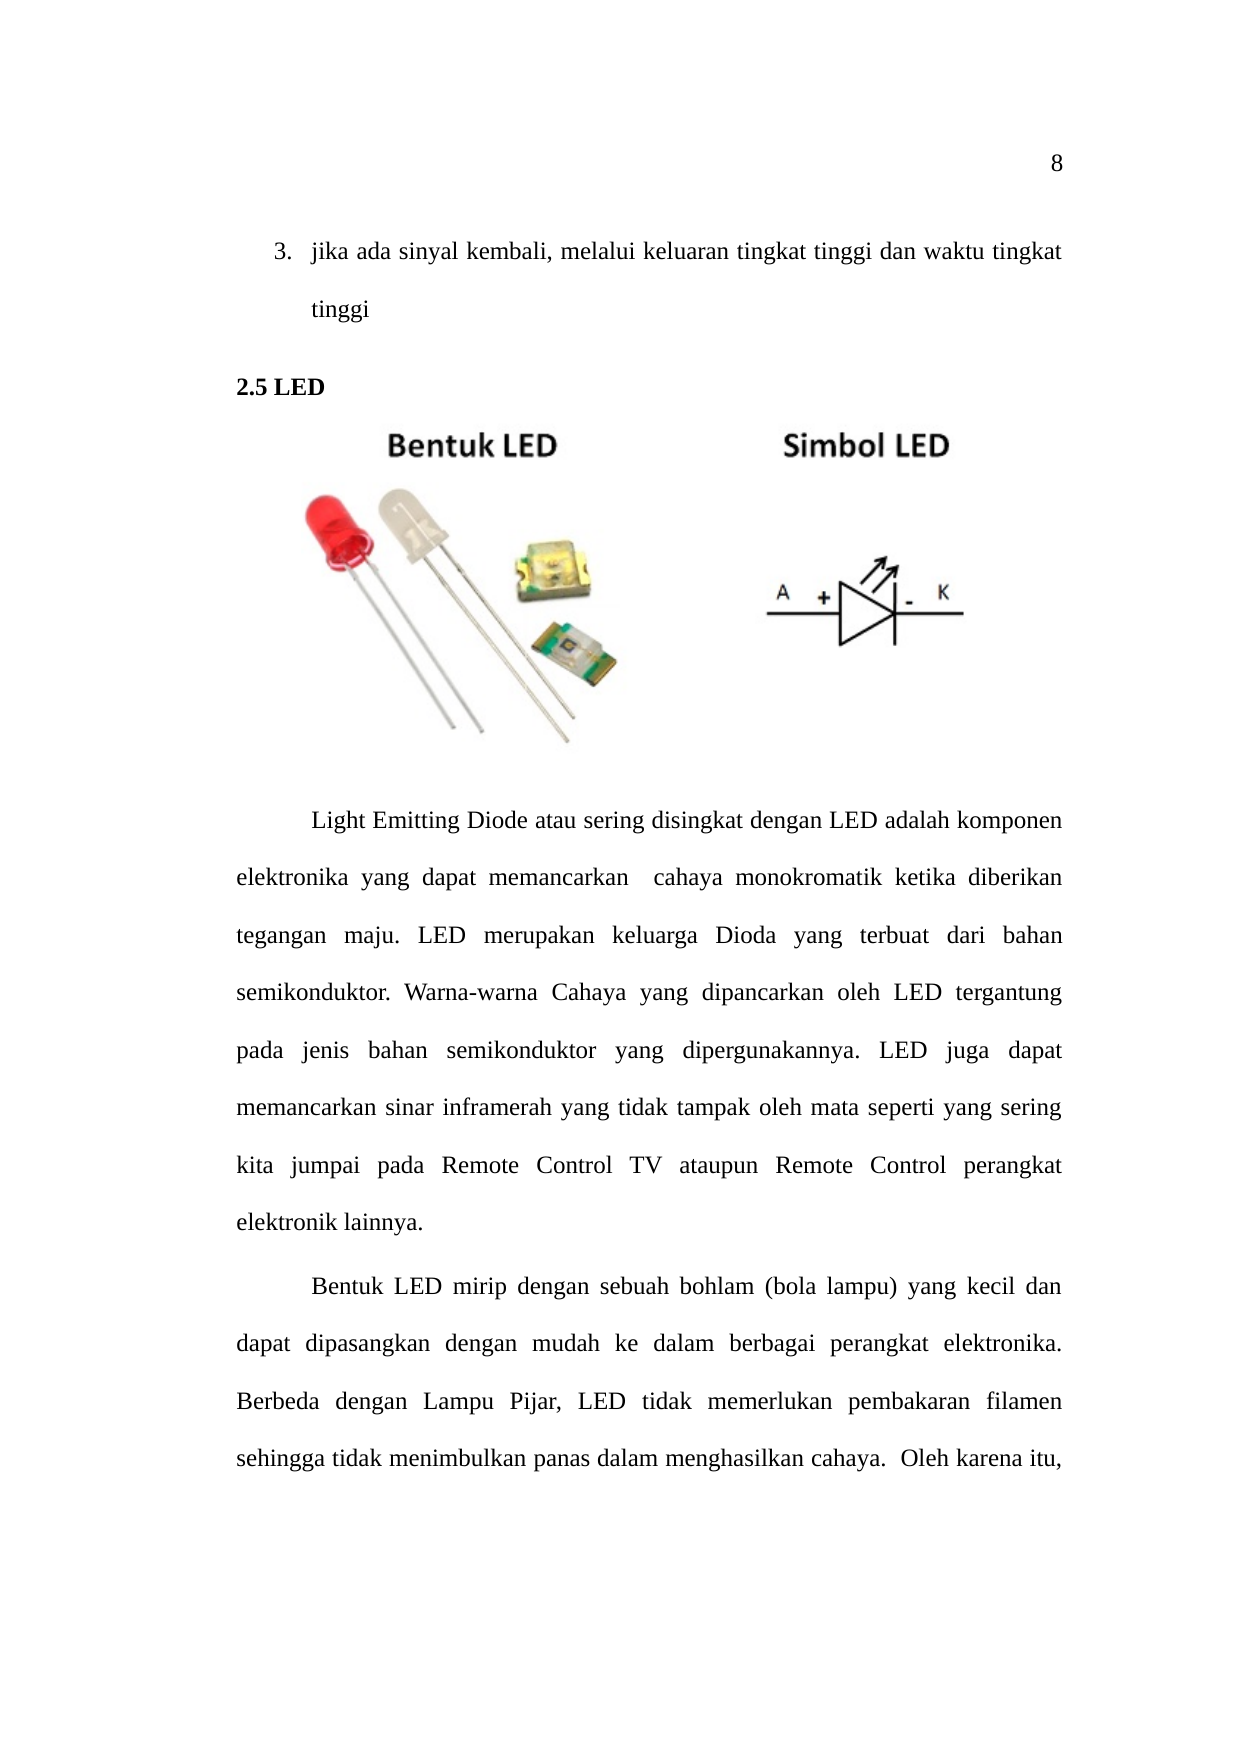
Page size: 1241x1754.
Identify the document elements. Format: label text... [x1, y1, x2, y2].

picture [301, 412, 999, 771]
text Light Emitting Diode atau sering disingkat dengan LED adalah komponen elektronika yang dapat memancarkan cahaya monokromatik ketika diberikan tegangan maju. LED merupakan keluarga Dioda yang terbuat dari bahan semikonduktor. Warna-warna Cahaya yang dipancarkan oleh LED tergantung pada jenis bahan semikonduktor yang dipergunakannya. LED juga dapat memancarkan sinar inframerah yang tidak tampak oleh mata seperti yang sering kita jumpai pada Remote Control TV ataupun Remote Control perangkat elektronik lainnya. [236, 805, 1063, 1236]
list jika ada sinyal kembali, melalui keluaran tingkat tinggi dan waktu tingkat tinggi [274, 236, 1063, 322]
text Bentuk LED mirip dengan sebuah bohlam (bola lampu) yang kecil dan dapat dipasangkan dengan mudah ke dalam berbagai perangkat elektronika. Berbeda dengan Lampu Pijar, LED tidak memerlukan pembakaran filamen sehingga tidak menimbulkan panas dalam menghasilkan cahaya. Oleh karena itu, [236, 1271, 1063, 1472]
subtitle LED [236, 372, 1063, 401]
